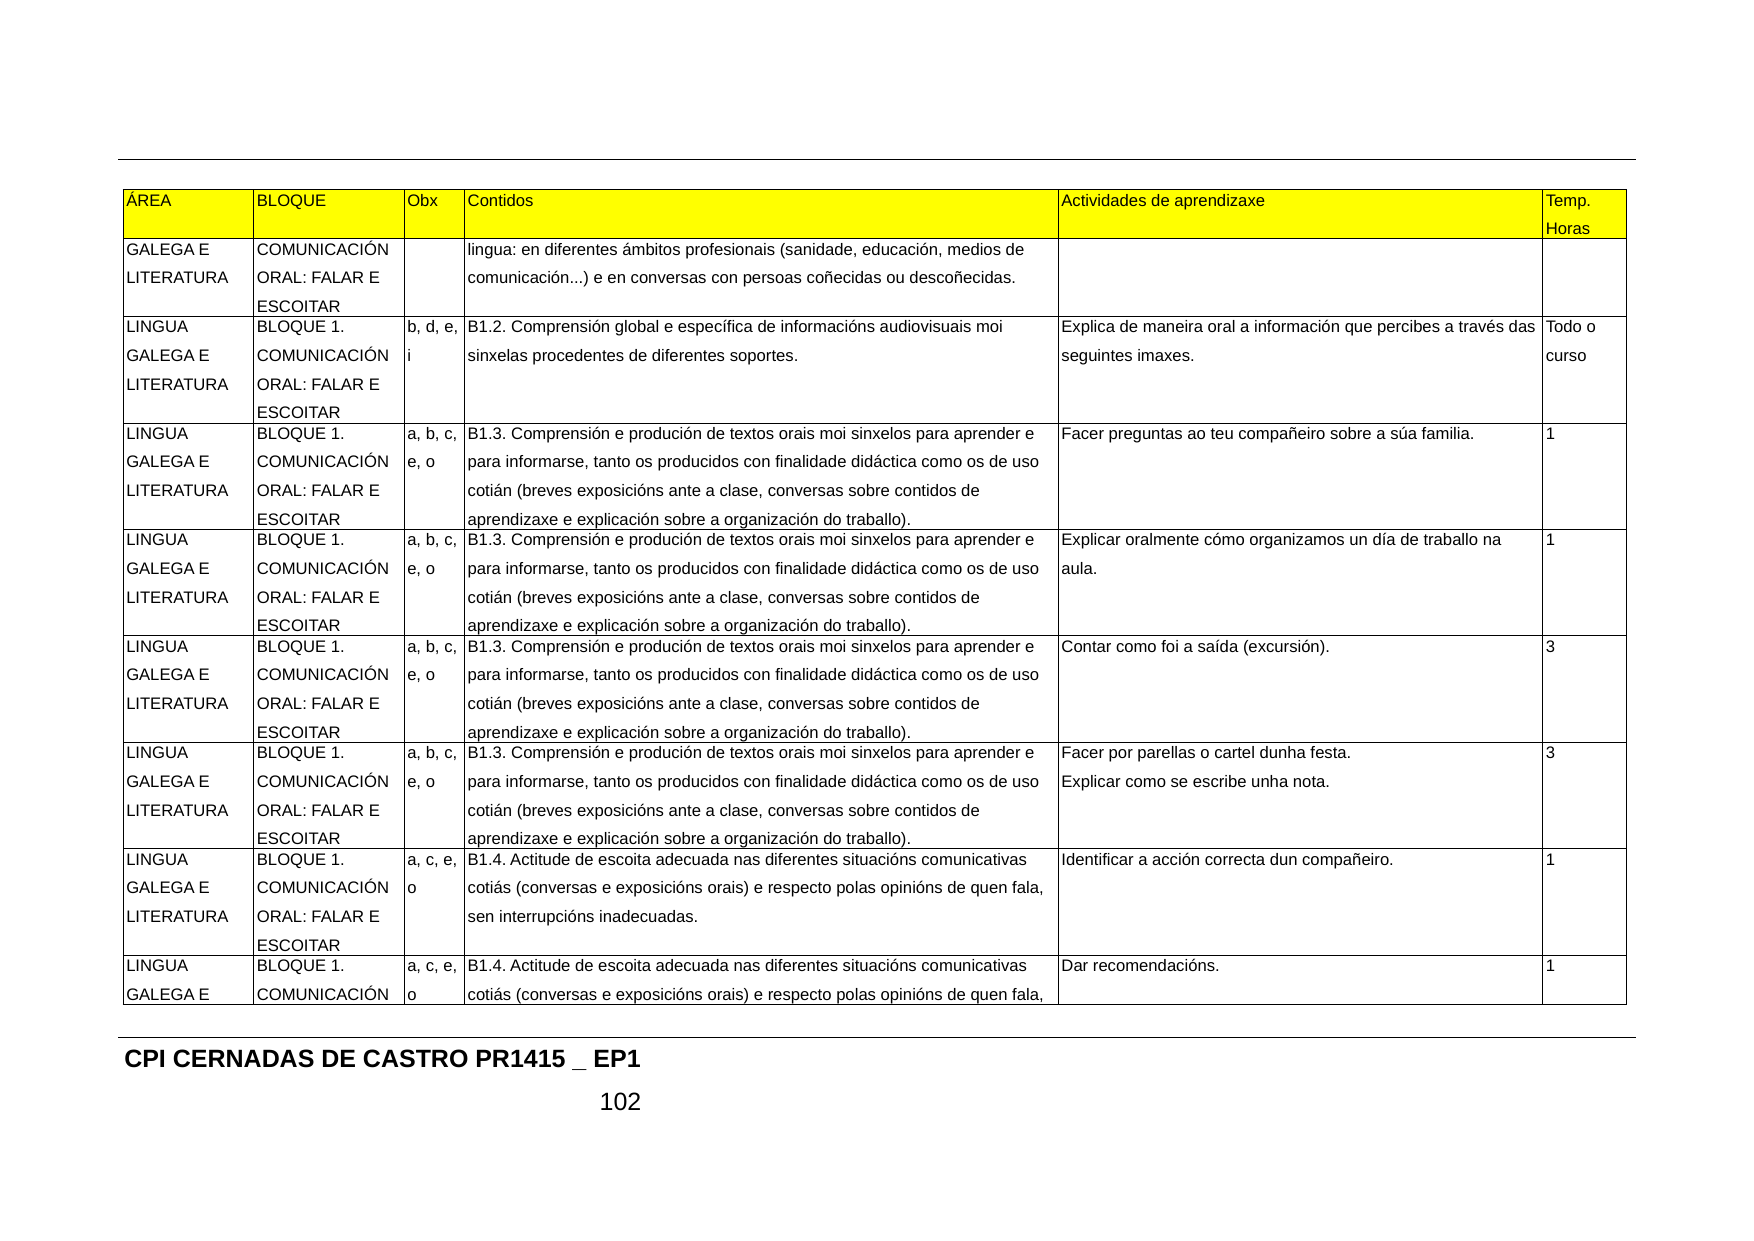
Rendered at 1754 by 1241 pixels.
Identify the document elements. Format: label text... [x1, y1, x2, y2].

table_cell B1.3. Comprensión e produción de textos orais moi sinxelos para aprender e para informarse, tanto os producidos con finalidade didáctica como os de uso cotián (breves exposicións ante a clase, conversas sobre contidos de aprendizaxe e explicación sobre a organización do traballo). [465, 530, 1058, 635]
table_cell Explicar oralmente cómo organizamos un día de traballo na aula. [1059, 530, 1542, 635]
table_cell B1.4. Actitude de escoita adecuada nas diferentes situacións comunicativas cotiás (conversas e exposicións orais) e respecto polas opinións de quen fala, [465, 956, 1058, 1004]
table_cell BLOQUE 1. COMUNICACIÓN ORAL: FALAR E ESCOITAR [254, 530, 404, 635]
table_cell Facer por parellas o cartel dunha festa. Explicar como se escribe unha nota. [1059, 743, 1542, 848]
table_cell LINGUA GALEGA E LITERATURA [124, 424, 253, 529]
table_header BLOQUE [254, 190, 404, 238]
table_header ÁREA [124, 190, 253, 238]
table_cell 1 [1543, 956, 1626, 1004]
table_cell Contar como foi a saída (excursión). [1059, 636, 1542, 742]
table_cell LINGUA GALEGA E LITERATURA [124, 743, 253, 848]
table_cell b, d, e, i [405, 317, 464, 422]
table_cell GALEGA E LITERATURA [124, 239, 253, 316]
table_cell BLOQUE 1. COMUNICACIÓN ORAL: FALAR E ESCOITAR [254, 849, 404, 955]
table_header Temp. Horas [1543, 190, 1626, 238]
table_cell [405, 239, 464, 316]
table_cell LINGUA GALEGA E LITERATURA [124, 530, 253, 635]
table_cell LINGUA GALEGA E LITERATURA [124, 317, 253, 422]
table_cell B1.3. Comprensión e produción de textos orais moi sinxelos para aprender e para informarse, tanto os producidos con finalidade didáctica como os de uso cotián (breves exposicións ante a clase, conversas sobre contidos de aprendizaxe e explicación sobre a organización do traballo). [465, 636, 1058, 742]
table_cell B1.3. Comprensión e produción de textos orais moi sinxelos para aprender e para informarse, tanto os producidos con finalidade didáctica como os de uso cotián (breves exposicións ante a clase, conversas sobre contidos de aprendizaxe e explicación sobre a organización do traballo). [465, 743, 1058, 848]
table_cell Dar recomendacións. [1059, 956, 1542, 1004]
table_cell BLOQUE 1. COMUNICACIÓN [254, 956, 404, 1004]
table_cell 1 [1543, 424, 1626, 529]
table_cell LINGUA GALEGA E [124, 956, 253, 1004]
table_header Actividades de aprendizaxe [1059, 190, 1542, 238]
table_cell BLOQUE 1. COMUNICACIÓN ORAL: FALAR E ESCOITAR [254, 743, 404, 848]
table_cell a, b, c, e, o [405, 530, 464, 635]
table_header Contidos [465, 190, 1058, 238]
table_cell lingua: en diferentes ámbitos profesionais (sanidade, educación, medios de comunicación...) e en conversas con persoas coñecidas ou descoñecidas. [465, 239, 1058, 316]
table_cell LINGUA GALEGA E LITERATURA [124, 849, 253, 955]
table_cell BLOQUE 1. COMUNICACIÓN ORAL: FALAR E ESCOITAR [254, 424, 404, 529]
table_cell Facer preguntas ao teu compañeiro sobre a súa familia. [1059, 424, 1542, 529]
table_cell 1 [1543, 849, 1626, 955]
table_cell 3 [1543, 636, 1626, 742]
table_header Obx [405, 190, 464, 238]
table_cell B1.2. Comprensión global e específica de informacións audiovisuais moi sinxelas procedentes de diferentes soportes. [465, 317, 1058, 422]
table_cell a, b, c, e, o [405, 424, 464, 529]
table_cell LINGUA GALEGA E LITERATURA [124, 636, 253, 742]
table_cell a, b, c, e, o [405, 636, 464, 742]
table_cell 3 [1543, 743, 1626, 848]
table_cell a, c, e, o [405, 956, 464, 1004]
table_cell Todo o curso [1543, 317, 1626, 422]
table_cell B1.4. Actitude de escoita adecuada nas diferentes situacións comunicativas cotiás (conversas e exposicións orais) e respecto polas opinións de quen fala, sen interrupcións inadecuadas. [465, 849, 1058, 955]
table_cell COMUNICACIÓN ORAL: FALAR E ESCOITAR [254, 239, 404, 316]
table_cell Explica de maneira oral a información que percibes a través das seguintes imaxes. [1059, 317, 1542, 422]
table_cell BLOQUE 1. COMUNICACIÓN ORAL: FALAR E ESCOITAR [254, 636, 404, 742]
table_cell a, c, e, o [405, 849, 464, 955]
table_cell Identificar a acción correcta dun compañeiro. [1059, 849, 1542, 955]
table_cell 1 [1543, 530, 1626, 635]
table_cell [1543, 239, 1626, 316]
table_cell [1059, 239, 1542, 316]
table_cell B1.3. Comprensión e produción de textos orais moi sinxelos para aprender e para informarse, tanto os producidos con finalidade didáctica como os de uso cotián (breves exposicións ante a clase, conversas sobre contidos de aprendizaxe e explicación sobre a organización do traballo). [465, 424, 1058, 529]
table_cell a, b, c, e, o [405, 743, 464, 848]
table_cell BLOQUE 1. COMUNICACIÓN ORAL: FALAR E ESCOITAR [254, 317, 404, 422]
